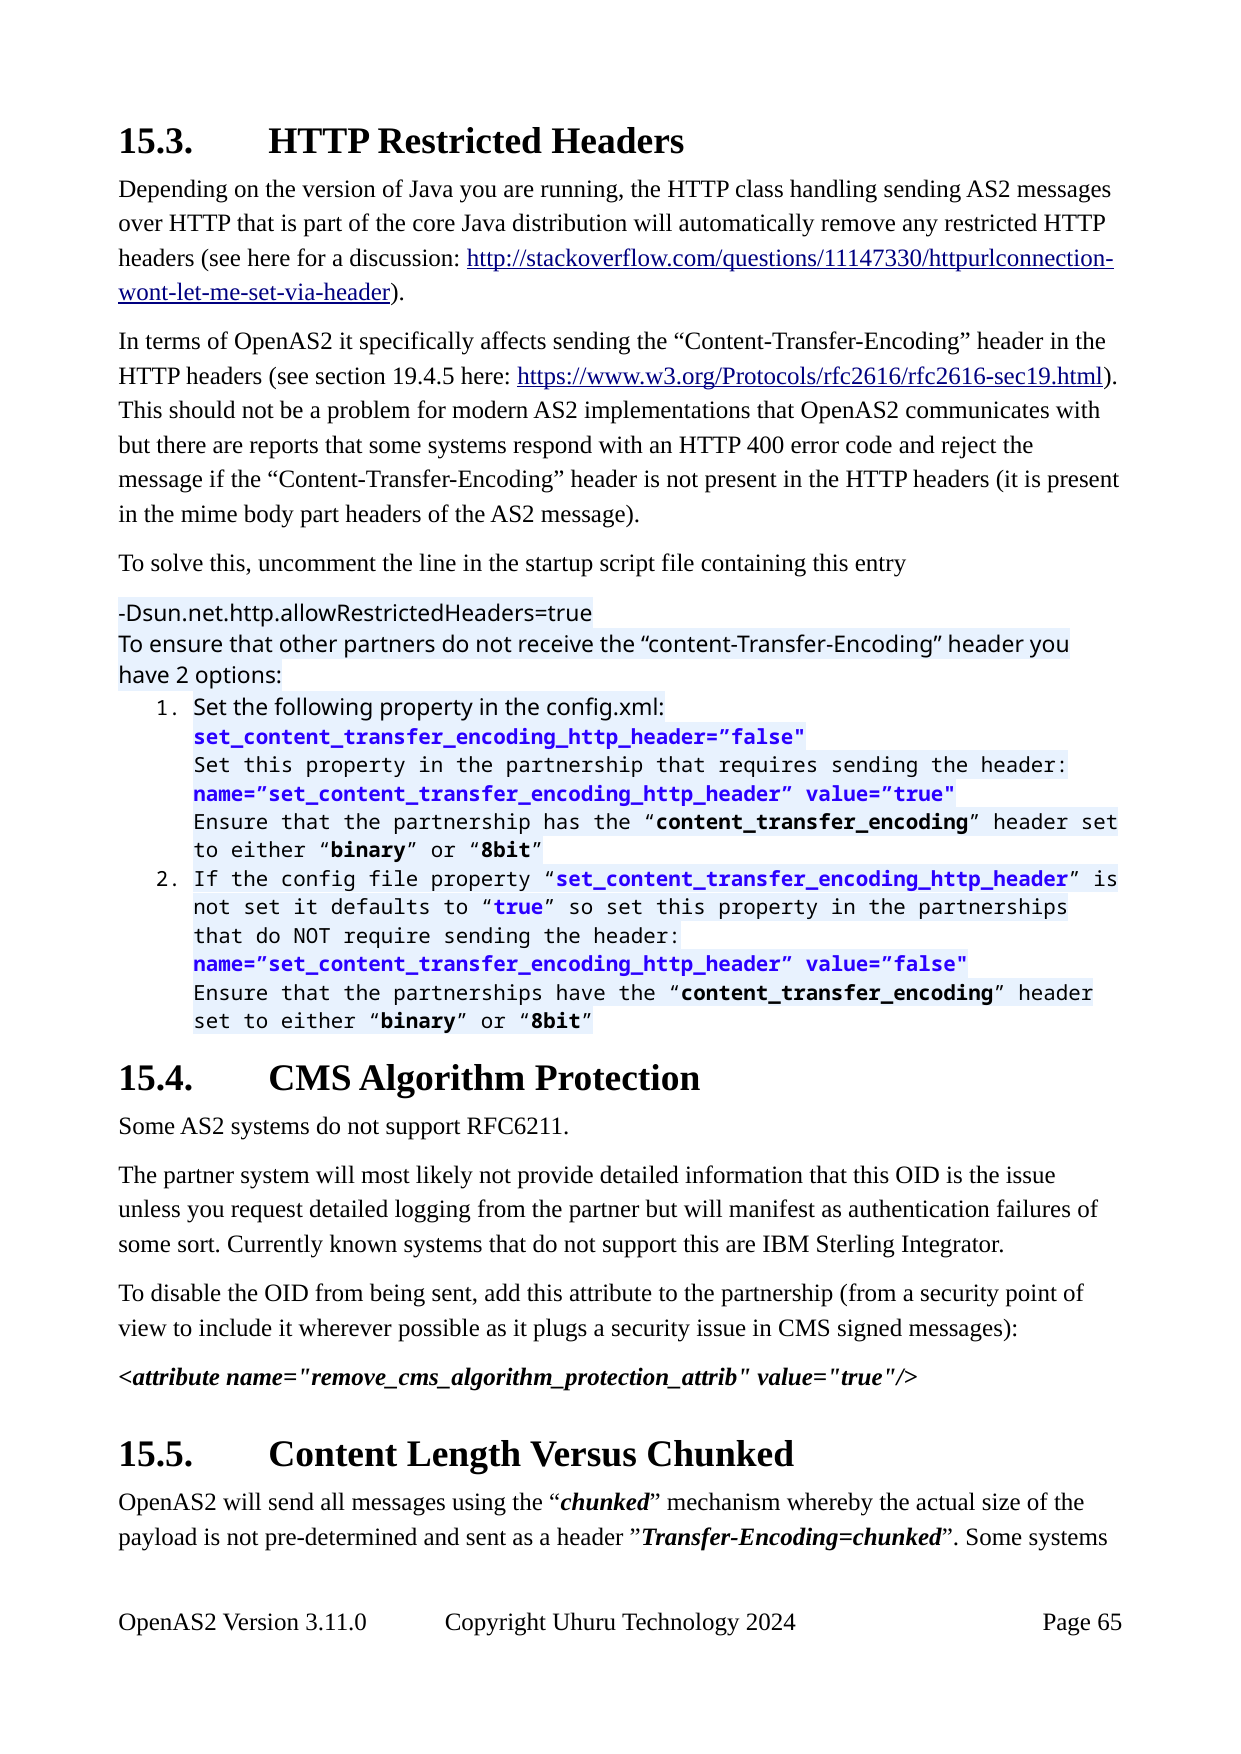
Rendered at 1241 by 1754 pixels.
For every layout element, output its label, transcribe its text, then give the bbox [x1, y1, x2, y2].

text OpenAS2 will send all messages using the “chunked” mechanism whereby the actual size of the payload is not pre-determined and sent as a header ”Transfer-Encoding=chunked”. Some systems [118, 1487, 1122, 1550]
text -Dsun.net.http.allowRestrictedHeaders=true [118, 597, 1122, 628]
list Set the following property in the config.xml: set_content_transfer_encoding_http_header=”false" Set this property in the partnership that requires sending the header: name=”set_content_transfer_encoding_http_header” value=”true" Ensure that the partnership has the “content_transfer_encoding” header set to either “binary” or “8bit” [156, 691, 1122, 864]
subtitle Content Length Versus Chunked [118, 1432, 1122, 1475]
subtitle CMS Algorithm Protection [118, 1055, 1122, 1098]
text Some AS2 systems do not support RFC6211. [118, 1111, 1122, 1140]
text To disable the OID from being sent, add this attribute to the partnership (from a security point of view to include it wherever possible as it plugs a security issue in CMS signed messages): [118, 1278, 1122, 1341]
text To solve this, uncomment the line in the startup script file containing this entry [118, 548, 1122, 576]
text The partner system will most likely not provide detailed information that this OID is the issue unless you request detailed logging from the partner but will manifest as authentication failures of some sort. Currently known systems that do not support this are IBM Sterling Integrator. [118, 1160, 1122, 1258]
subtitle HTTP Restricted Headers [118, 118, 1122, 161]
text In terms of OpenAS2 it specifically affects sending the “Content-Transfer-Encoding” header in the HTTP headers (see section 19.4.5 here: https://www.w3.org/Protocols/rfc2616/rfc2616-sec19.html). This should not be a problem for modern AS2 implementations that OpenAS2 communicates with but there are reports that some systems respond with an HTTP 400 error code and reject the message if the “Content-Transfer-Encoding” header is not present in the HTTP headers (it is present in the mime body part headers of the AS2 message). [118, 326, 1122, 527]
list If the config file property “set_content_transfer_encoding_http_header” is not set it defaults to “true” so set this property in the partnerships that do NOT require sending the header: name=”set_content_transfer_encoding_http_header” value=”false" Ensure that the partnerships have the “content_transfer_encoding” header set to either “binary” or “8bit” [156, 864, 1122, 1034]
text Depending on the version of Java you are running, the HTTP class handling sending AS2 messages over HTTP that is part of the core Java distribution will automatically remove any restricted HTTP headers (see here for a discussion: http://stackoverflow.com/questions/11147330/httpurlconnection-wont-let-me-set-via-header). [118, 174, 1122, 306]
text <attribute name="remove_cms_algorithm_protection_attrib" value="true"/> [118, 1362, 1122, 1390]
text To ensure that other partners do not receive the “content-Transfer-Encoding” header you have 2 options: [118, 628, 1122, 691]
